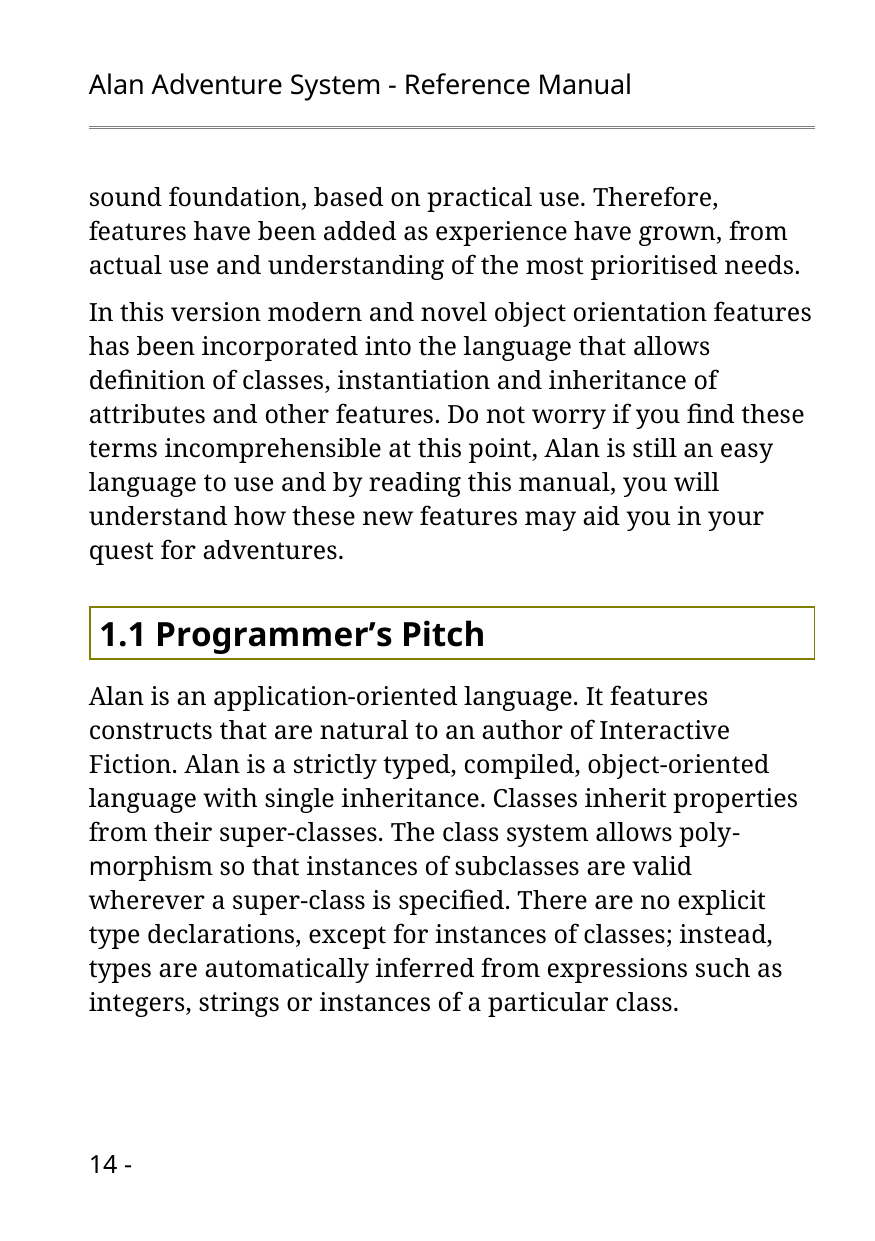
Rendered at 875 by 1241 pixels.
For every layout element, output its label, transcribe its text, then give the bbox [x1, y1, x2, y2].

text Alan is an application-oriented language. It features constructs that are natural to an author of Interactive Fiction. Alan is a strictly typed, compiled, object-oriented language with single inheritance. Classes inherit properties from their super-classes. The class system allows poly­morphism so that instances of subclasses are valid wherever a super-class is specified. There are no explicit type declarations, except for instances of classes; instead, types are automatically inferred from expressions such as integers, strings or instances of a particular class. [88, 679, 815, 1019]
text In this version modern and novel object orientation features has been incorporated into the language that allows definition of classes, instantiation and inheritance of attributes and other features. Do not worry if you find these terms incomprehensible at this point, Alan is still an easy language to use and by reading this manual, you will understand how these new features may aid you in your quest for adventures. [88, 295, 815, 567]
subtitle Programmer’s Pitch [91, 608, 814, 658]
text sound foundation, based on practical use. Therefore, features have been added as experience have grown, from actual use and understanding of the most prioritised needs. [88, 180, 815, 282]
